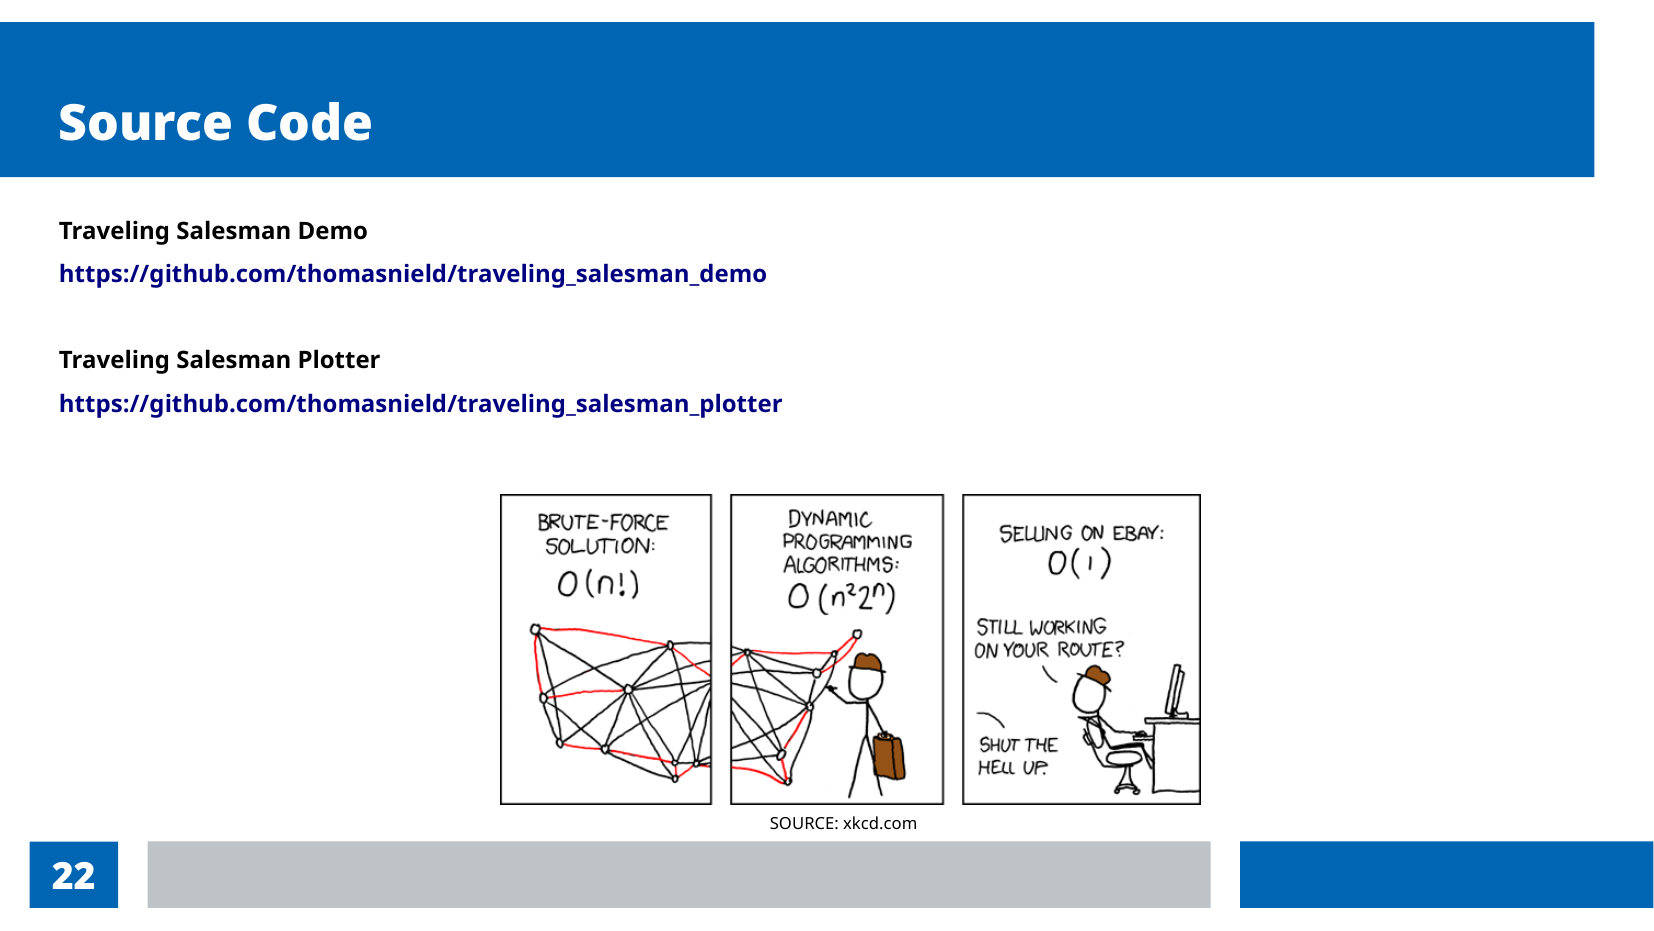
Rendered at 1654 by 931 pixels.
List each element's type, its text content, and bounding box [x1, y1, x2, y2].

title Source Code [59, 44, 1595, 156]
list Traveling Salesman Demo https://github.com/thomasnield/traveling_salesman_demo Traveling Salesman Plotter https://github.com/thomasnield/traveling_salesman_plotter [59, 213, 1565, 421]
picture [500, 494, 1201, 805]
text_box SOURCE: xkcd.com [755, 804, 946, 841]
